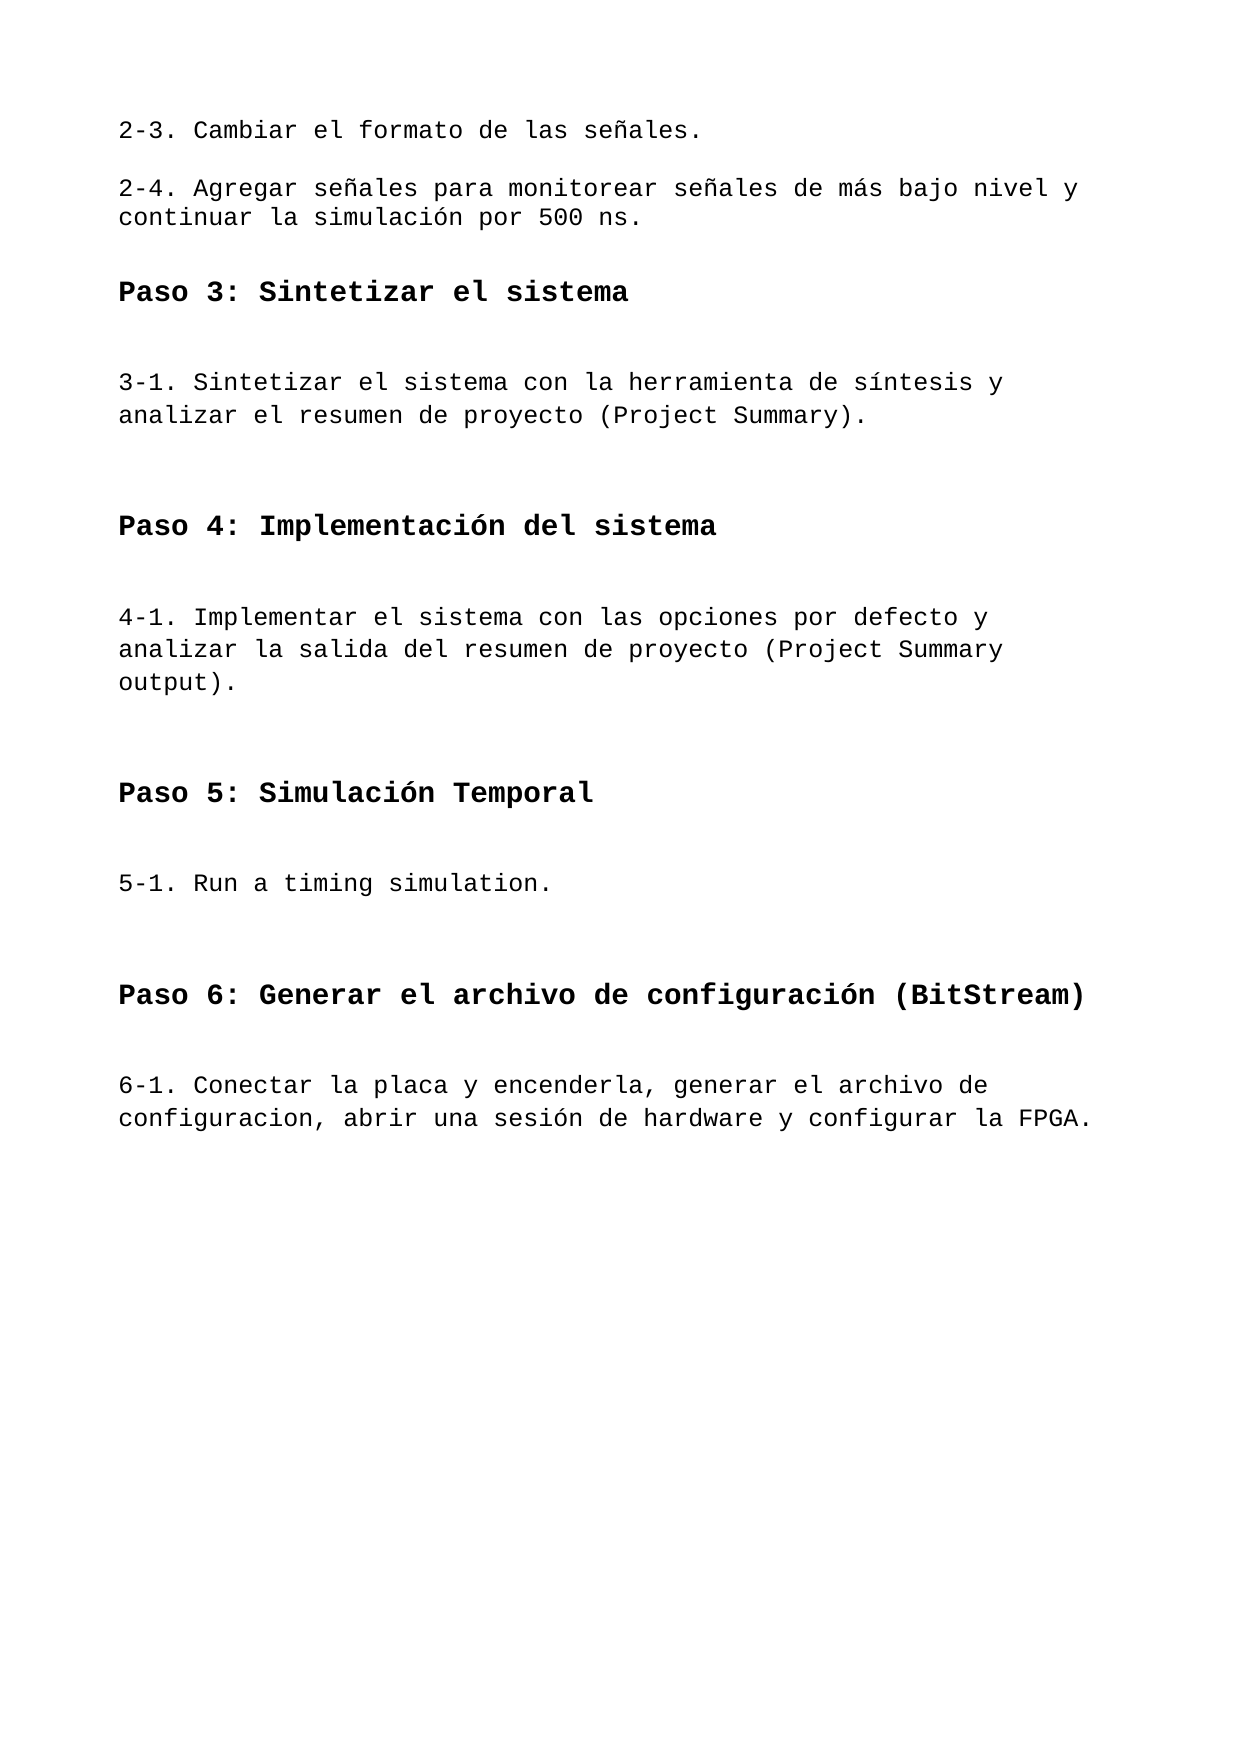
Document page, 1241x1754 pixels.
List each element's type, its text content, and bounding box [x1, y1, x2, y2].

text 2-3. Cambiar el formato de las señales. [118, 118, 1122, 146]
text 2-4. Agregar señales para monitorear señales de más bajo nivel y continuar la simulación por 500 ns. [118, 176, 1122, 233]
text 4-1. Implementar el sistema con las opciones por defecto y analizar la salida del resumen de proyecto (Project Summary output). [118, 604, 1122, 697]
text 6-1. Conectar la placa y encenderla, generar el archivo de configuracion, abrir una sesión de hardware y configurar la FPGA. [118, 1073, 1122, 1134]
subtitle Paso 4: Implementación del sistema [118, 511, 1122, 544]
subtitle Paso 6: Generar el archivo de configuración (BitStream) [118, 980, 1122, 1013]
subtitle Paso 5: Simulación Temporal [118, 778, 1122, 811]
text 3-1. Sintetizar el sistema con la herramienta de síntesis y analizar el resumen de proyecto (Project Summary). [118, 370, 1122, 431]
text 5-1. Run a timing simulation. [118, 871, 1122, 899]
subtitle Paso 3: Sintetizar el sistema [118, 277, 1122, 310]
